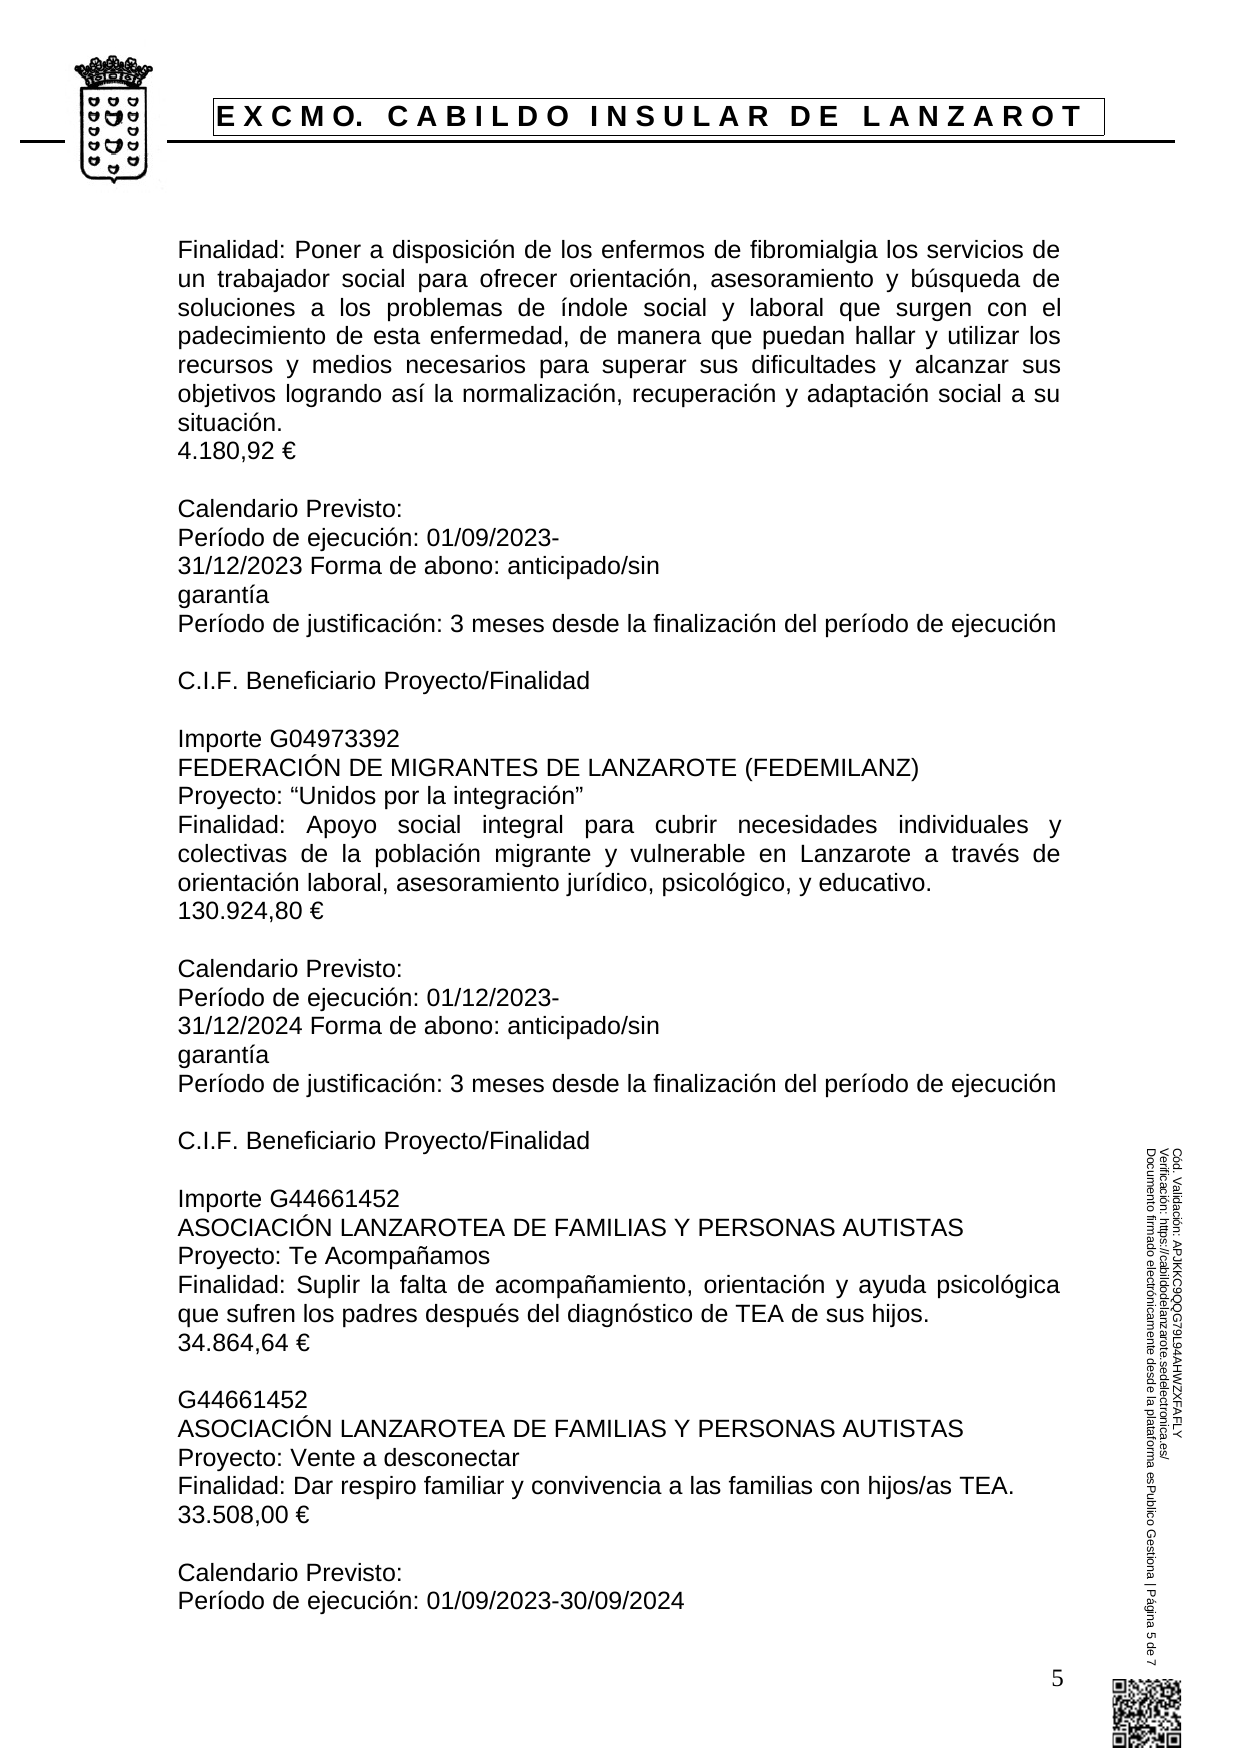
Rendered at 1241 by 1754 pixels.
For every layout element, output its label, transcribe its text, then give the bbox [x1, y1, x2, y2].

text Período de ejecución: 01/12/2023-31/12/2024 Forma de abono: anticipado/sin garantía [177, 982, 685, 1069]
text Proyecto: “Unidos por la integración” [177, 781, 1192, 810]
text 34.864,64 € [177, 1327, 1145, 1356]
text Calendario Previsto: [177, 1557, 1145, 1586]
text Finalidad: Suplir la falta de acompañamiento, orientación y ayuda psicológica que sufren los padres después del diagnóstico de TEA de sus hijos. [177, 1270, 1080, 1327]
text ASOCIACIÓN LANZAROTEA DE FAMILIAS Y PERSONAS AUTISTAS [177, 1212, 1145, 1241]
text Proyecto: Te Acompañamos [177, 1241, 1145, 1270]
text Proyecto: Vente a desconectar [177, 1442, 1145, 1471]
text Cód. Validación: APJKKC9QQG79L94AHWZXFAFLY [1171, 1148, 1184, 1669]
text Período de justificación: 3 meses desde la finalización del período de ejecución [177, 609, 1192, 637]
text Calendario Previsto: [177, 954, 1192, 982]
text C.I.F. Beneficiario Proyecto/Finalidad Importe G44661452 [177, 1098, 679, 1212]
text G44661452 [177, 1385, 1145, 1414]
text Finalidad: Apoyo social integral para cubrir necesidades individuales y colectivas de la población migrante y vulnerable en Lanzarote a través de orientación laboral, asesoramiento jurídico, psicológico, y educativo. [177, 810, 1062, 896]
picture [1112, 1679, 1182, 1748]
text 5 [58, 1663, 1063, 1692]
text [1184, 1327, 1192, 1356]
text Período de ejecución: 01/09/2023-30/09/2024 [177, 1586, 1145, 1615]
picture [65, 39, 167, 193]
text Período de ejecución: 01/09/2023-31/12/2023 Forma de abono: anticipado/sin garantía [177, 522, 685, 609]
text Finalidad: Poner a disposición de los enfermos de fibromialgia los servicios de un trabajador social para ofrecer orientación, asesoramiento y búsqueda de soluciones a los problemas de índole social y laboral que surgen con el padecimiento de esta enfermedad, de manera que puedan hallar y utilizar los recursos y medios necesarios para superar sus dificultades y alcanzar sus objetivos logrando así la normalización, recuperación y adaptación social a su situación. [177, 235, 1062, 436]
text FEDERACIÓN DE MIGRANTES DE LANZAROTE (FEDEMILANZ) [177, 752, 1192, 781]
text 4.180,92 € [177, 436, 1192, 465]
text Período de justificación: 3 meses desde la finalización del período de ejecución [177, 1069, 1192, 1097]
text ASOCIACIÓN LANZAROTEA DE FAMILIAS Y PERSONAS AUTISTAS [177, 1414, 1145, 1442]
text Verificación: https://cabildodelanzarote.sedelectronica.es/ [1158, 1148, 1171, 1669]
text Finalidad: Dar respiro familiar y convivencia a las familias con hijos/as TEA. 33.508,00 € [177, 1471, 1080, 1529]
text 130.924,80 € [177, 896, 1192, 925]
text [1184, 1385, 1192, 1414]
text Calendario Previsto: [177, 494, 1192, 522]
text C.I.F. Beneficiario Proyecto/Finalidad Importe G04973392 [177, 638, 679, 752]
text Documento firmado electrónicamente desde la plataforma esPublico Gestiona | Página 5 de 7 [1145, 1148, 1158, 1669]
